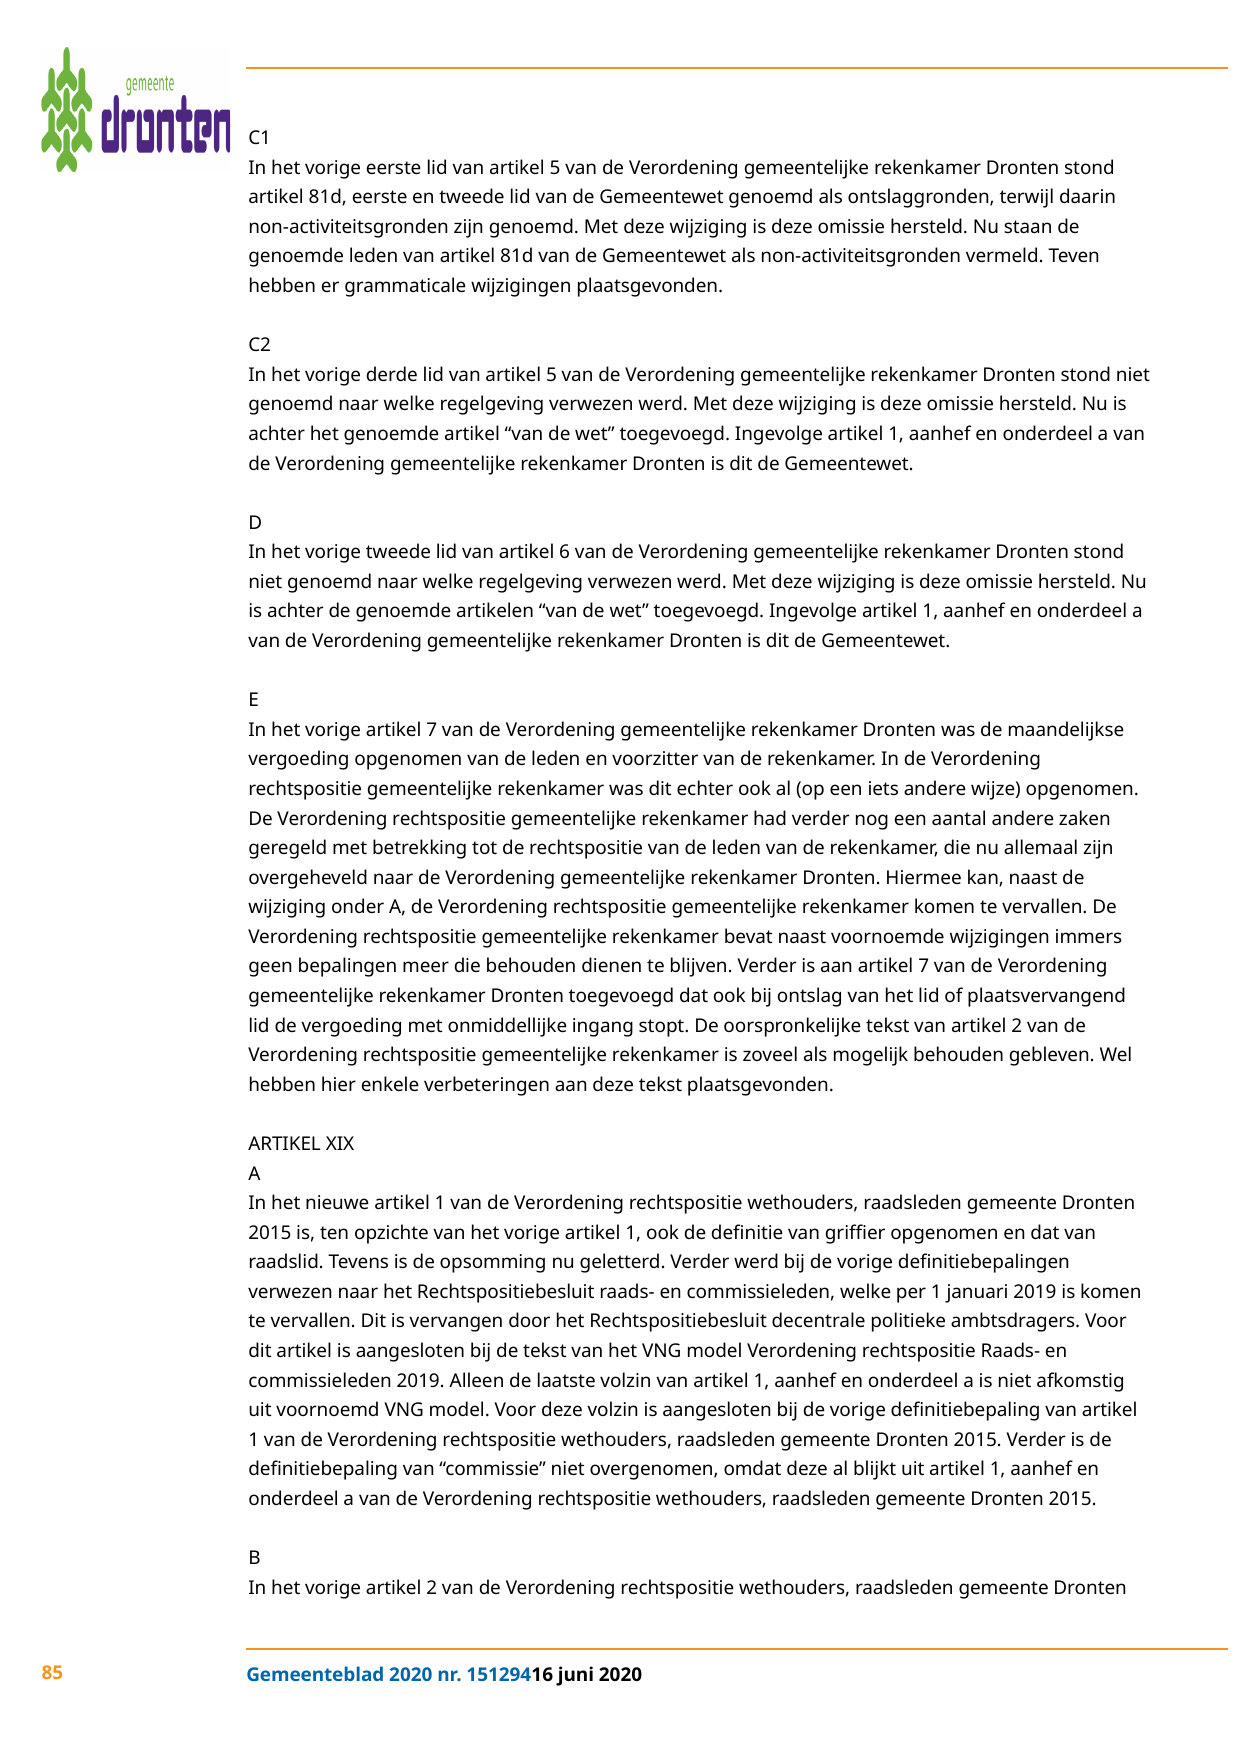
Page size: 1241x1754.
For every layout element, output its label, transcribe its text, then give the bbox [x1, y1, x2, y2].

text In het nieuwe artikel 1 van de Verordening rechtspositie wethouders, raadsleden gemeente Dronten 2015 is, ten opzichte van het vorige artikel 1, ook de definitie van griffier opgenomen en dat van raadslid. Tevens is de opsomming nu geletterd. Verder werd bij de vorige definitiebepalingen verwezen naar het Rechtspositiebesluit raads- en commissieleden, welke per 1 januari 2019 is komen te vervallen. Dit is vervangen door het Rechtspositiebesluit decentrale politieke ambtsdragers. Voor dit artikel is aangesloten bij de tekst van het VNG model Verordening rechtspositie Raads- en commissieleden 2019. Alleen de laatste volzin van artikel 1, aanhef en onderdeel a is niet afkomstig uit voornoemd VNG model. Voor deze volzin is aangesloten bij de vorige definitiebepaling van artikel 1 van de Verordening rechtspositie wethouders, raadsleden gemeente Dronten 2015. Verder is de definitiebepaling van “commissie” niet overgenomen, omdat deze al blijkt uit artikel 1, aanhef en onderdeel a van de Verordening rechtspositie wethouders, raadsleden gemeente Dronten 2015. [248, 1189, 1152, 1511]
text E [248, 686, 1152, 712]
text C1 [248, 124, 1152, 150]
text In het vorige artikel 7 van de Verordening gemeentelijke rekenkamer Dronten was de maandelijkse vergoeding opgenomen van de leden en voorzitter van de rekenkamer. In de Verordening rechtspositie gemeentelijke rekenkamer was dit echter ook al (op een iets andere wijze) opgenomen. De Verordening rechtspositie gemeentelijke rekenkamer had verder nog een aantal andere zaken geregeld met betrekking tot de rechtspositie van de leden van de rekenkamer, die nu allemaal zijn overgeheveld naar de Verordening gemeentelijke rekenkamer Dronten. Hiermee kan, naast de wijziging onder A, de Verordening rechtspositie gemeentelijke rekenkamer komen te vervallen. De Verordening rechtspositie gemeentelijke rekenkamer bevat naast voornoemde wijzigingen immers geen bepalingen meer die behouden dienen te blijven. Verder is aan artikel 7 van de Verordening gemeentelijke rekenkamer Dronten toegevoegd dat ook bij ontslag van het lid of plaatsvervangend lid de vergoeding met onmiddellijke ingang stopt. De oorspronkelijke tekst van artikel 2 van de Verordening rechtspositie gemeentelijke rekenkamer is zoveel als mogelijk behouden gebleven. Wel hebben hier enkele verbeteringen aan deze tekst plaatsgevonden. [248, 716, 1152, 1097]
text B [248, 1544, 1152, 1570]
text C2 [248, 331, 1152, 357]
picture [41, 47, 231, 172]
text ARTIKEL XIX [248, 1130, 1152, 1156]
text In het vorige artikel 2 van de Verordening rechtspositie wethouders, raadsleden gemeente Dronten [248, 1574, 1152, 1600]
text In het vorige eerste lid van artikel 5 van de Verordening gemeentelijke rekenkamer Dronten stond artikel 81d, eerste en tweede lid van de Gemeentewet genoemd als ontslaggronden, terwijl daarin non-activiteitsgronden zijn genoemd. Met deze wijziging is deze omissie hersteld. Nu staan de genoemde leden van artikel 81d van de Gemeentewet als non-activiteitsgronden vermeld. Teven hebben er grammaticale wijzigingen plaatsgevonden. [248, 154, 1152, 298]
text A [248, 1160, 1152, 1186]
text D [248, 509, 1152, 535]
text In het vorige derde lid van artikel 5 van de Verordening gemeentelijke rekenkamer Dronten stond niet genoemd naar welke regelgeving verwezen werd. Met deze wijziging is deze omissie hersteld. Nu is achter het genoemde artikel “van de wet” toegevoegd. Ingevolge artikel 1, aanhef en onderdeel a van de Verordening gemeentelijke rekenkamer Dronten is dit de Gemeentewet. [248, 361, 1152, 476]
text In het vorige tweede lid van artikel 6 van de Verordening gemeentelijke rekenkamer Dronten stond niet genoemd naar welke regelgeving verwezen werd. Met deze wijziging is deze omissie hersteld. Nu is achter de genoemde artikelen “van de wet” toegevoegd. Ingevolge artikel 1, aanhef en onderdeel a van de Verordening gemeentelijke rekenkamer Dronten is dit de Gemeentewet. [248, 538, 1152, 653]
